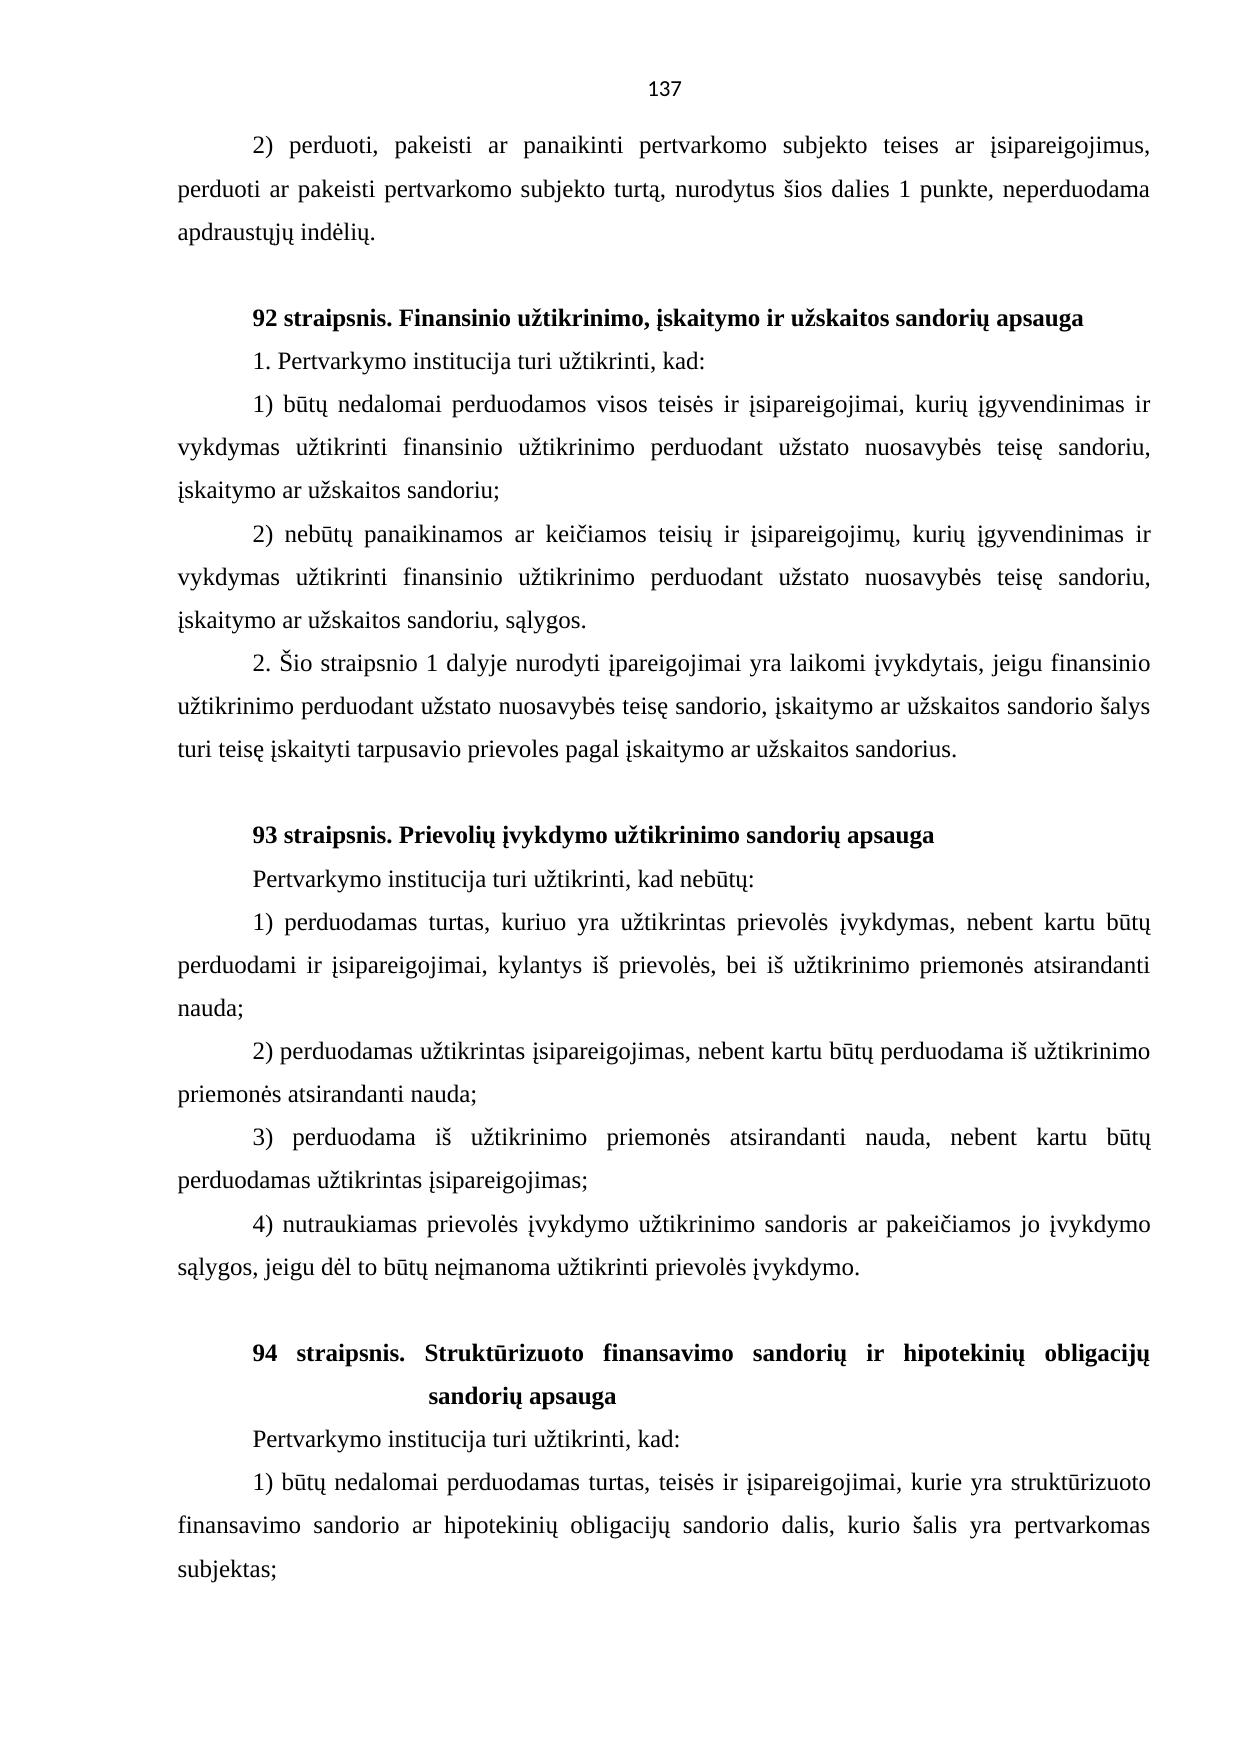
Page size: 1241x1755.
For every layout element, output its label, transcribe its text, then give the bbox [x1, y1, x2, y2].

text 93 straipsnis. Prievolių įvykdymo užtikrinimo sandorių apsauga [177, 821, 1152, 849]
text 2) perduodamas užtikrintas įsipareigojimas, nebent kartu būtų perduodama iš užtikrinimo priemonės atsirandanti nauda; [177, 1036, 1152, 1108]
text Pertvarkymo institucija turi užtikrinti, kad nebūtų: [177, 864, 1152, 892]
text 1) būtų nedalomai perduodamas turtas, teisės ir įsipareigojimai, kurie yra struktūrizuoto finansavimo sandorio ar hipotekinių obligacijų sandorio dalis, kurio šalis yra pertvarkomas subjektas; [177, 1467, 1152, 1582]
text 2) nebūtų panaikinamos ar keičiamos teisių ir įsipareigojimų, kurių įgyvendinimas ir vykdymas užtikrinti finansinio užtikrinimo perduodant užstato nuosavybės teisę sandoriu, įskaitymo ar užskaitos sandoriu, sąlygos. [177, 519, 1152, 634]
text 3) perduodama iš užtikrinimo priemonės atsirandanti nauda, nebent kartu būtų perduodamas užtikrintas įsipareigojimas; [177, 1122, 1152, 1194]
text 92 straipsnis. Finansinio užtikrinimo, įskaitymo ir užskaitos sandorių apsauga [177, 303, 1152, 332]
text 1. Pertvarkymo institucija turi užtikrinti, kad: [177, 346, 1152, 375]
text Pertvarkymo institucija turi užtikrinti, kad: [177, 1424, 1152, 1453]
text 2. Šio straipsnio 1 dalyje nurodyti įpareigojimai yra laikomi įvykdytais, jeigu finansinio užtikrinimo perduodant užstato nuosavybės teisę sandorio, įskaitymo ar užskaitos sandorio šalys turi teisę įskaityti tarpusavio prievoles pagal įskaitymo ar užskaitos sandorius. [177, 648, 1152, 763]
text 1) perduodamas turtas, kuriuo yra užtikrintas prievolės įvykdymas, nebent kartu būtų perduodami ir įsipareigojimai, kylantys iš prievolės, bei iš užtikrinimo priemonės atsirandanti nauda; [177, 907, 1152, 1022]
text 94 straipsnis. Struktūrizuoto finansavimo sandorių ir hipotekinių obligacijų sandorių apsauga [252, 1338, 1152, 1410]
text 4) nutraukiamas prievolės įvykdymo užtikrinimo sandoris ar pakeičiamos jo įvykdymo sąlygos, jeigu dėl to būtų neįmanoma užtikrinti prievolės įvykdymo. [177, 1209, 1152, 1281]
text 1) būtų nedalomai perduodamos visos teisės ir įsipareigojimai, kurių įgyvendinimas ir vykdymas užtikrinti finansinio užtikrinimo perduodant užstato nuosavybės teisę sandoriu, įskaitymo ar užskaitos sandoriu; [177, 389, 1152, 504]
text 2) perduoti, pakeisti ar panaikinti pertvarkomo subjekto teises ar įsipareigojimus, perduoti ar pakeisti pertvarkomo subjekto turtą, nurodytus šios dalies 1 punkte, neperduodama apdraustųjų indėlių. [177, 131, 1152, 246]
